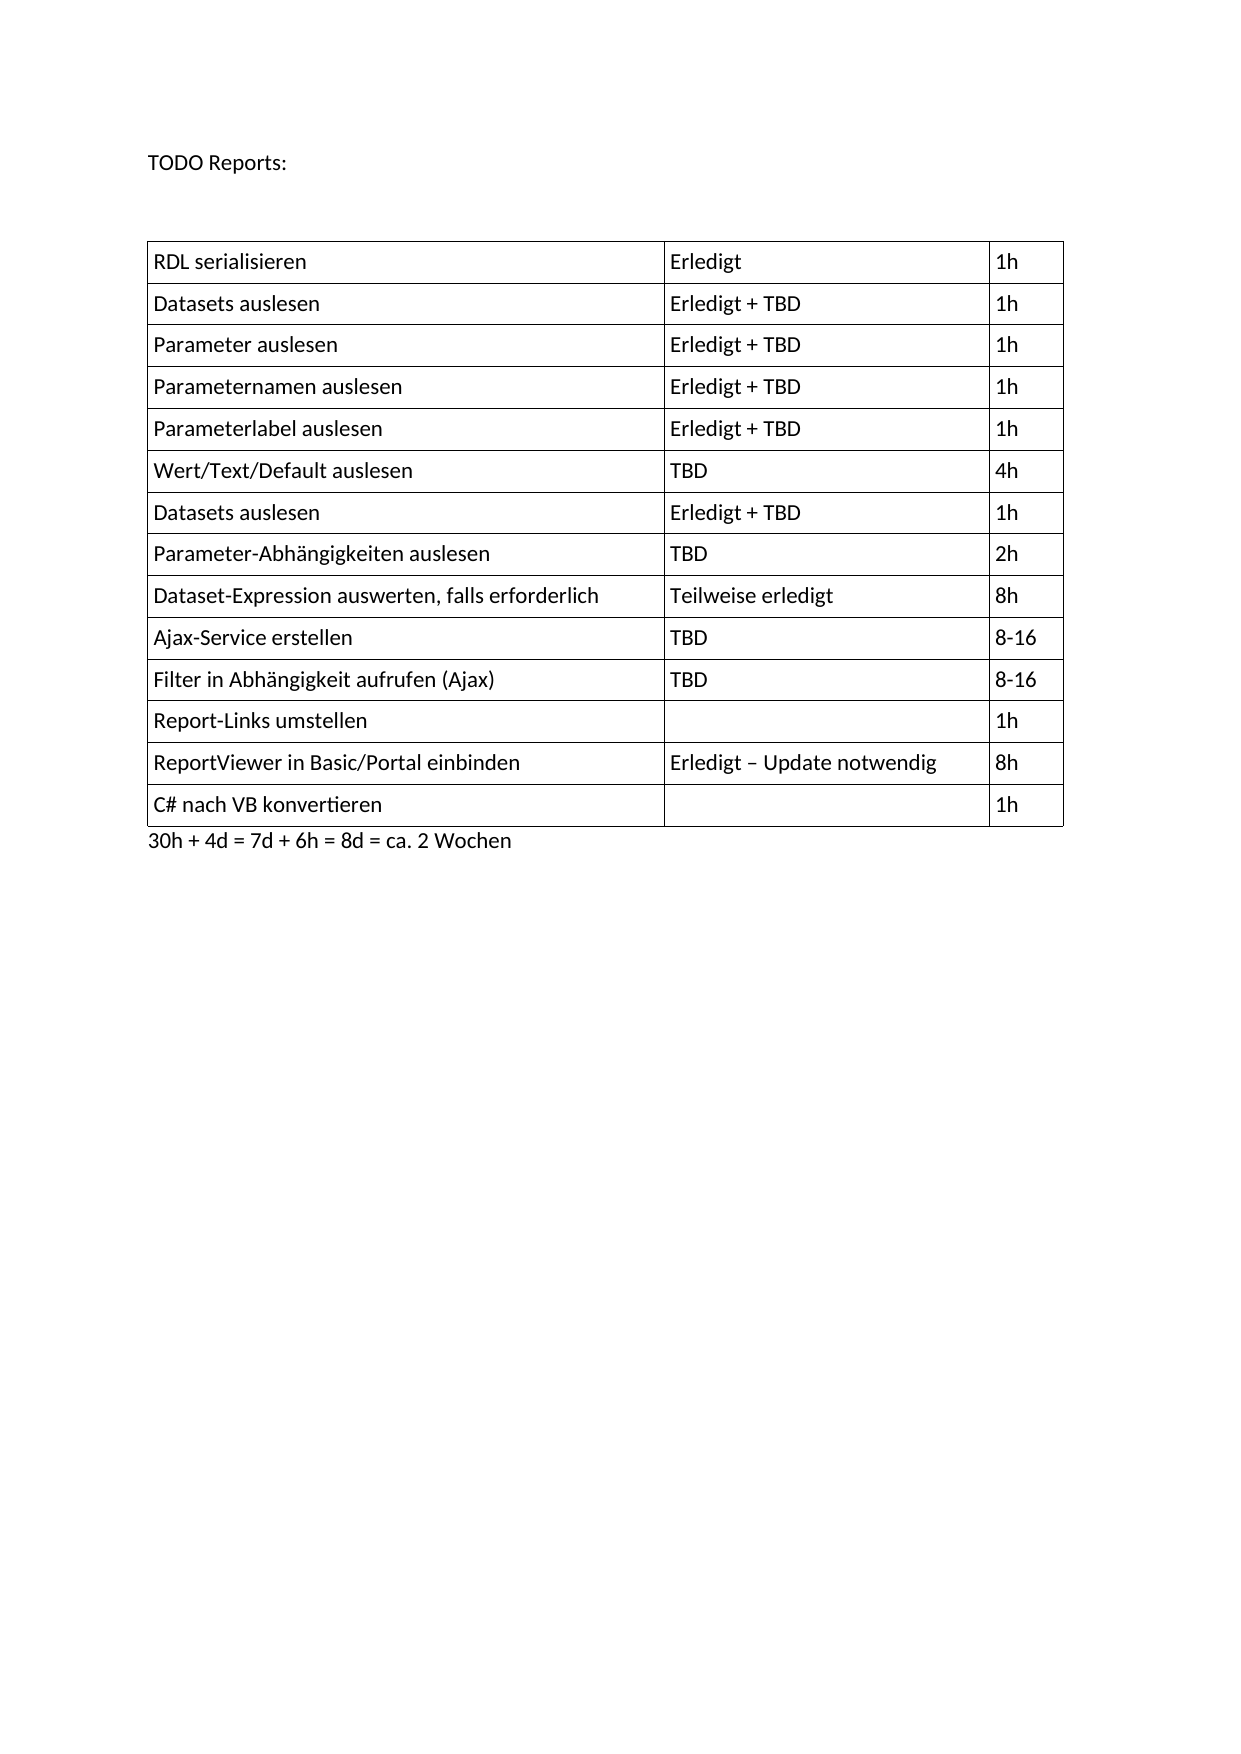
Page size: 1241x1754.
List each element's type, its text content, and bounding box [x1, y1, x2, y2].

table_cell C# nach VB konvertieren [148, 785, 664, 826]
table_cell Erledigt + TBD [665, 325, 989, 366]
table_cell Report-Links umstellen [148, 701, 664, 742]
table_cell Datasets auslesen [148, 284, 664, 324]
table_cell 1h [990, 284, 1063, 324]
table_header RDL serialisieren [148, 242, 664, 282]
table_cell Ajax-Service erstellen [148, 618, 664, 658]
table_cell Erledigt + TBD [665, 367, 989, 408]
table_cell Parameter auslesen [148, 325, 664, 366]
table_cell 2h [990, 534, 1063, 575]
text 30h + 4d = 7d + 6h = 8d = ca. 2 Wochen [148, 826, 1093, 854]
table_cell Parameterlabel auslesen [148, 409, 664, 449]
table_cell TBD [665, 618, 989, 658]
table_cell [665, 701, 989, 742]
table_cell 1h [990, 493, 1063, 533]
table_cell 1h [990, 785, 1063, 826]
table_cell Wert/Text/Default auslesen [148, 451, 664, 491]
table_cell ReportViewer in Basic/Portal einbinden [148, 743, 664, 784]
table_cell Filter in Abhängigkeit aufrufen (Ajax) [148, 660, 664, 700]
table_cell TBD [665, 451, 989, 491]
table_cell 1h [990, 701, 1063, 742]
table_cell 1h [990, 325, 1063, 366]
table_cell TBD [665, 534, 989, 575]
table_cell TBD [665, 660, 989, 700]
text TODO Reports: [148, 148, 1093, 176]
table_cell 8h [990, 576, 1063, 617]
table_cell Erledigt – Update notwendig [665, 743, 989, 784]
table_cell Parameternamen auslesen [148, 367, 664, 408]
table_cell 1h [990, 409, 1063, 449]
table_cell Erledigt + TBD [665, 409, 989, 449]
table_cell 8h [990, 743, 1063, 784]
table_cell Teilweise erledigt [665, 576, 989, 617]
table_cell Erledigt + TBD [665, 493, 989, 533]
table_cell [665, 785, 989, 826]
table_cell 8-16 [990, 618, 1063, 658]
table_header 1h [990, 242, 1063, 282]
table_cell 1h [990, 367, 1063, 408]
table_header Erledigt [665, 242, 989, 282]
table_cell Parameter-Abhängigkeiten auslesen [148, 534, 664, 575]
table_cell Dataset-Expression auswerten, falls erforderlich [148, 576, 664, 617]
table_cell Erledigt + TBD [665, 284, 989, 324]
table_cell Datasets auslesen [148, 493, 664, 533]
table_cell 8-16 [990, 660, 1063, 700]
table_cell 4h [990, 451, 1063, 491]
